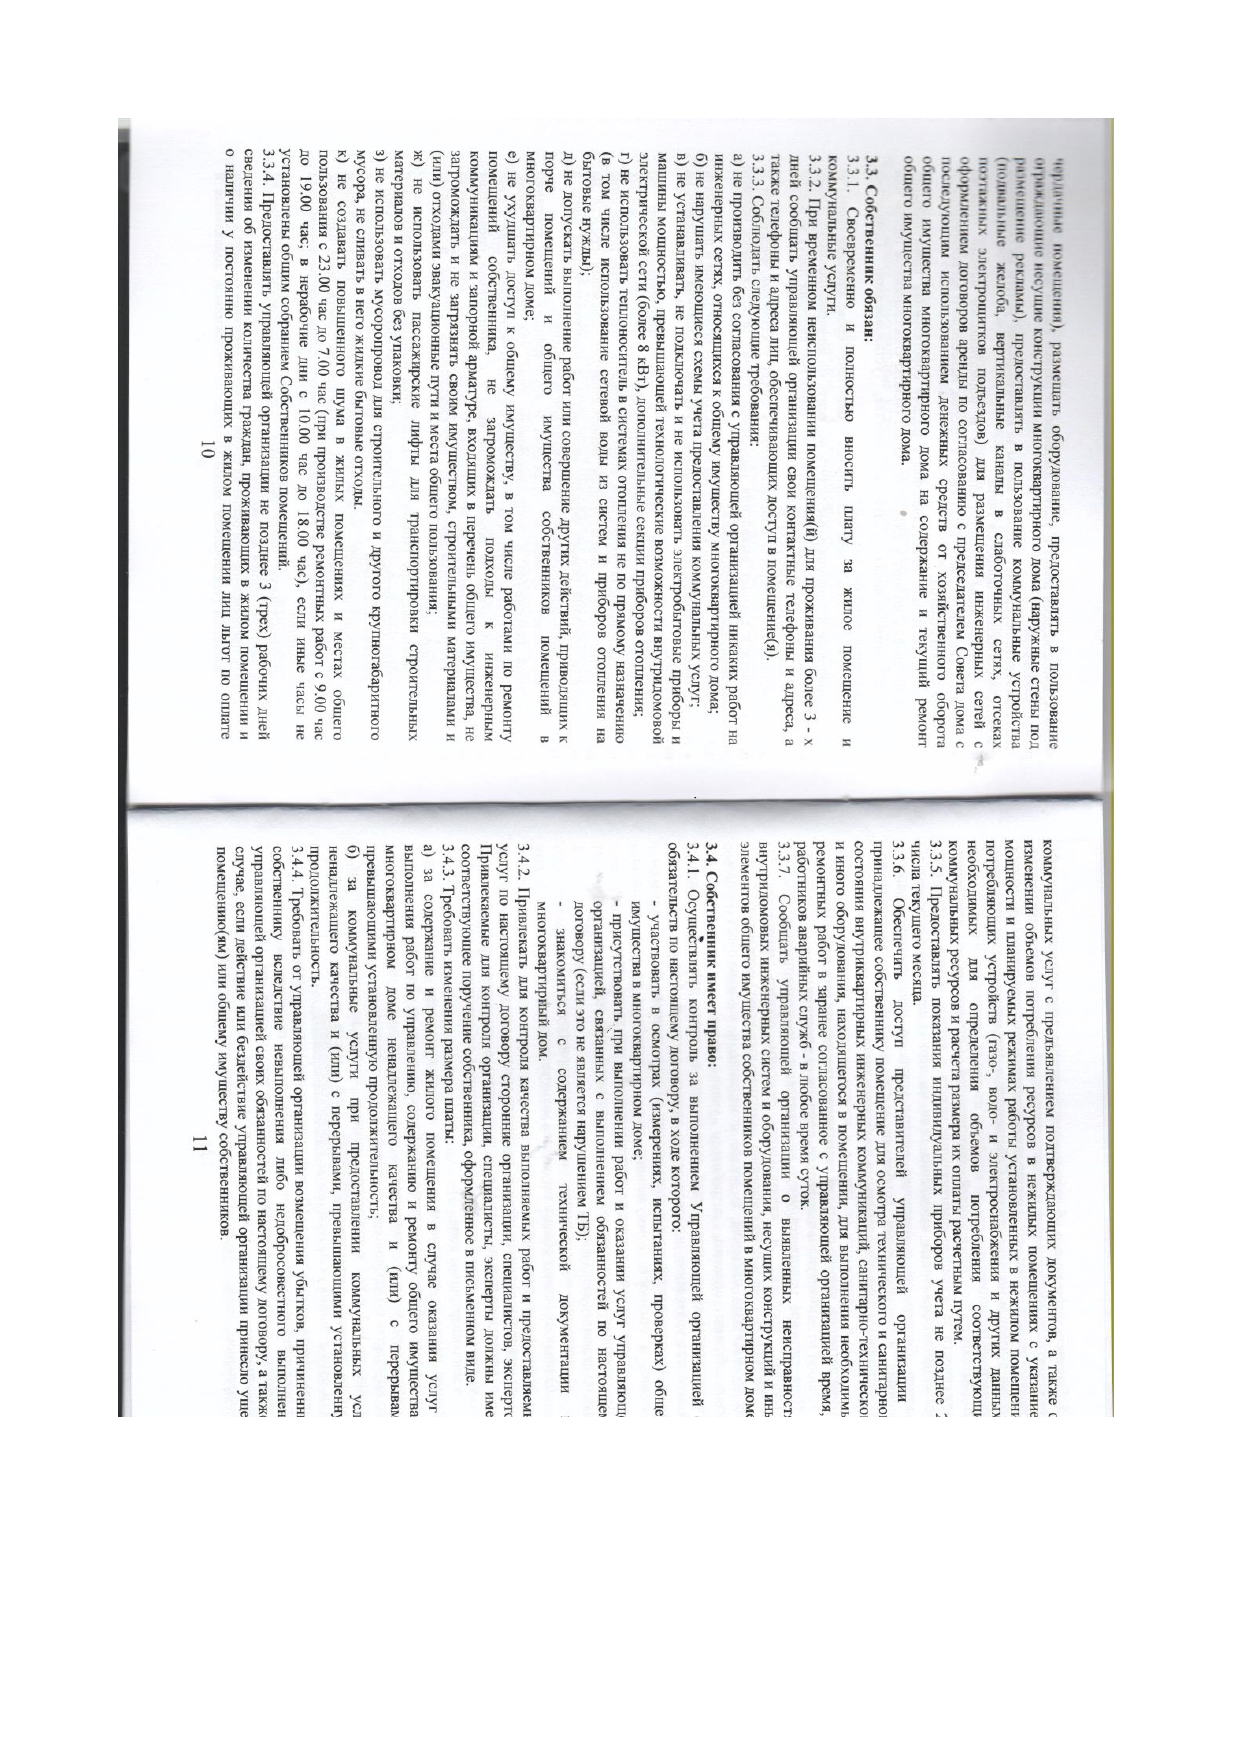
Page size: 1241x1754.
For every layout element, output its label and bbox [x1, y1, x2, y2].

picture [118, 118, 1123, 1417]
